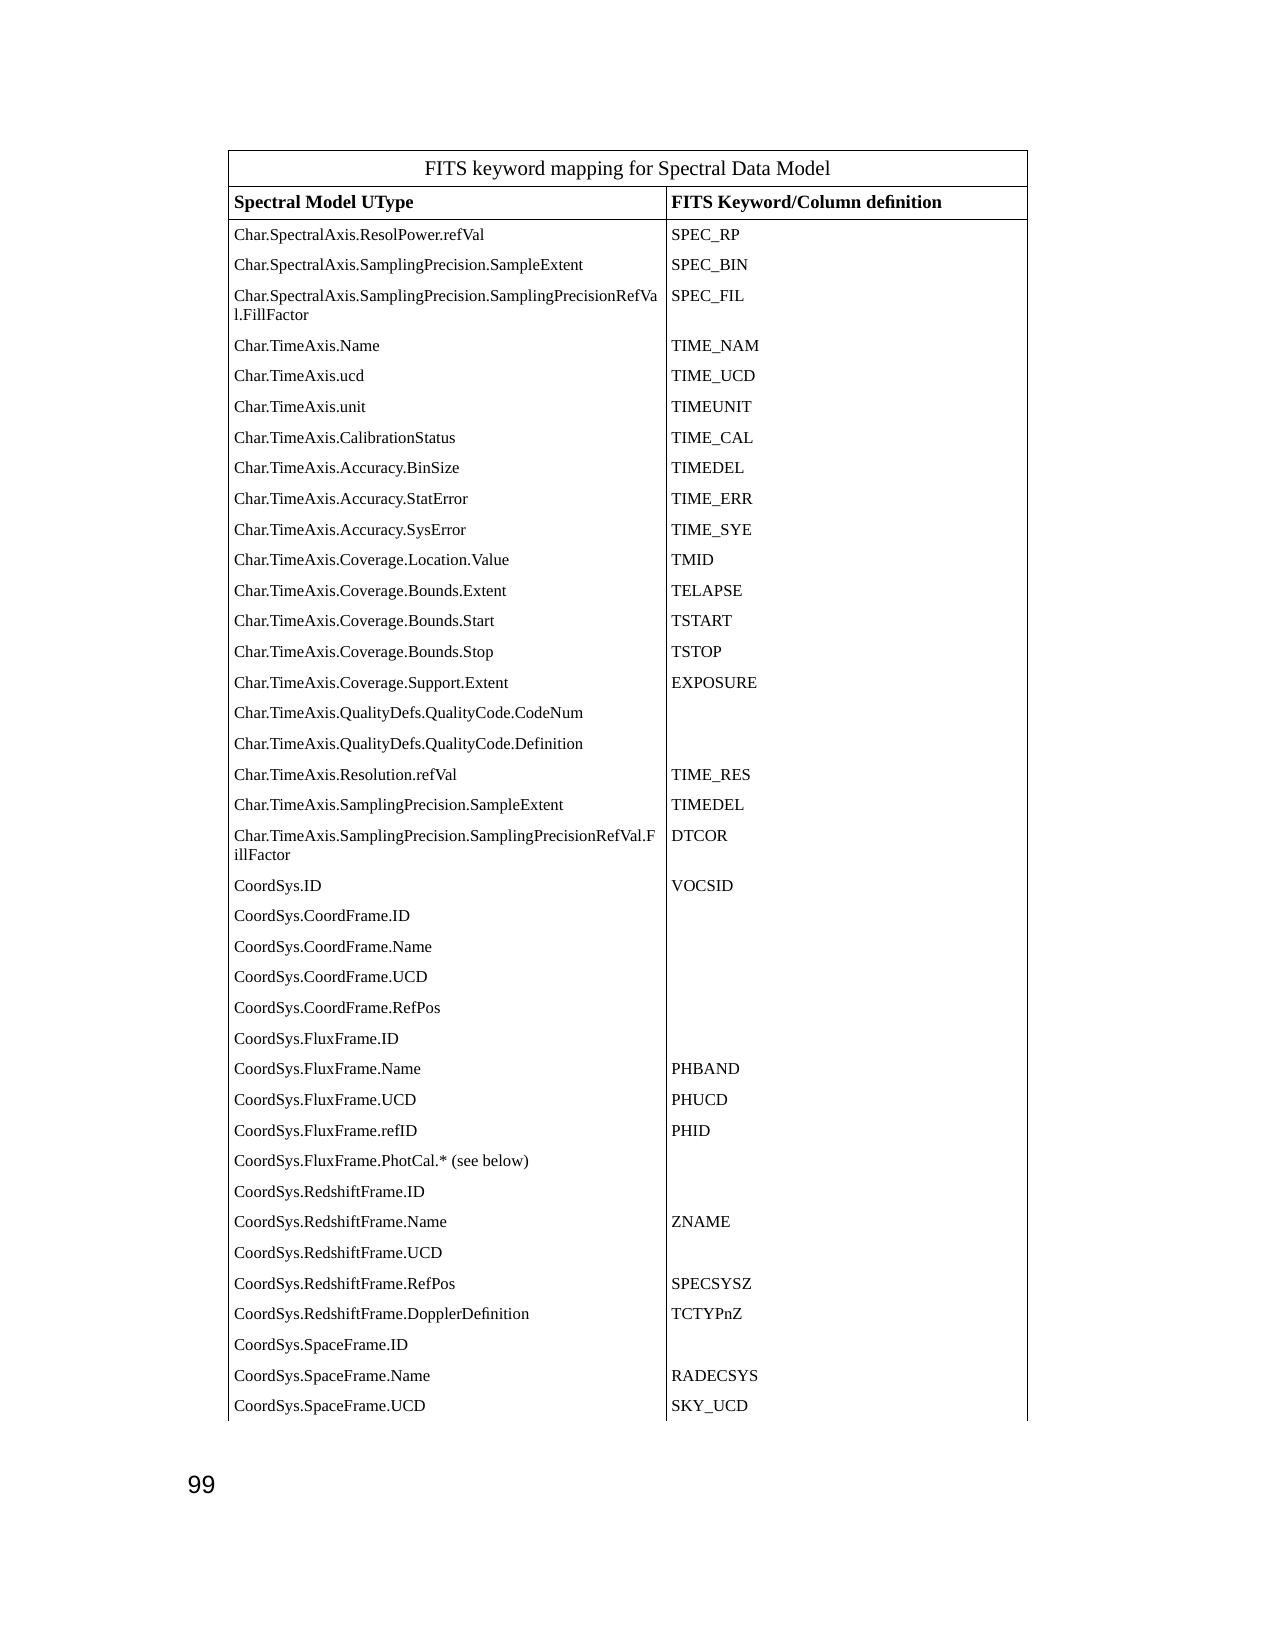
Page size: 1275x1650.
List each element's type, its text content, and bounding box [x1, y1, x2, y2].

table_cell DTCOR [667, 820, 1027, 869]
table_cell [667, 1176, 1027, 1206]
table_cell CoordSys.FluxFrame.PhotCal.* (see below) [229, 1145, 666, 1176]
table_cell VOCSID [667, 870, 1027, 900]
table_cell [667, 961, 1027, 992]
table_cell TMID [667, 544, 1027, 575]
table_cell TIMEDEL [667, 789, 1027, 820]
table_cell RADECSYS [667, 1360, 1027, 1390]
table_cell Char.TimeAxis.Name [229, 330, 666, 360]
table_cell CoordSys.SpaceFrame.UCD [229, 1390, 666, 1421]
table_cell CoordSys.SpaceFrame.ID [229, 1329, 666, 1359]
table_cell TIME_RES [667, 759, 1027, 789]
table_cell TIME_CAL [667, 422, 1027, 452]
table_cell Char.TimeAxis.Accuracy.BinSize [229, 452, 666, 483]
table_cell Char.TimeAxis.Coverage.Bounds.Extent [229, 575, 666, 605]
table_cell PHID [667, 1115, 1027, 1145]
table_cell PHBAND [667, 1053, 1027, 1084]
table_cell CoordSys.FluxFrame.UCD [229, 1084, 666, 1114]
table_cell Char.TimeAxis.Accuracy.StatError [229, 483, 666, 513]
table_cell CoordSys.FluxFrame.Name [229, 1053, 666, 1084]
table_cell CoordSys.FluxFrame.ID [229, 1023, 666, 1053]
table_cell TSTART [667, 605, 1027, 636]
table_cell [667, 900, 1027, 931]
table_cell Char.SpectralAxis.ResolPower.refVal [229, 220, 666, 249]
table_cell ZNAME [667, 1206, 1027, 1237]
table_cell [667, 697, 1027, 728]
table_cell Char.TimeAxis.Coverage.Bounds.Start [229, 605, 666, 636]
table_cell Char.TimeAxis.unit [229, 391, 666, 422]
table_cell CoordSys.CoordFrame.Name [229, 931, 666, 961]
table_cell SPEC_RP [667, 220, 1027, 249]
table_cell CoordSys.RedshiftFrame.UCD [229, 1237, 666, 1268]
table_cell Char.TimeAxis.Coverage.Support.Extent [229, 667, 666, 697]
table_cell Char.SpectralAxis.SamplingPrecision.SampleExtent [229, 249, 666, 280]
table_cell SPEC_BIN [667, 249, 1027, 280]
table_cell Spectral Model UType [229, 187, 666, 219]
table_cell [667, 1329, 1027, 1359]
table_cell CoordSys.RedshiftFrame.DopplerDeﬁnition [229, 1298, 666, 1329]
table_cell Char.TimeAxis.Coverage.Location.Value [229, 544, 666, 575]
table_cell CoordSys.RedshiftFrame.RefPos [229, 1268, 666, 1298]
table_cell Char.TimeAxis.Coverage.Bounds.Stop [229, 636, 666, 667]
table_cell SPECSYSZ [667, 1268, 1027, 1298]
table_cell [667, 1023, 1027, 1053]
table_cell TCTYPnZ [667, 1298, 1027, 1329]
table_cell TIME_ERR [667, 483, 1027, 513]
table_cell TIME_NAM [667, 330, 1027, 360]
table_cell CoordSys.CoordFrame.RefPos [229, 992, 666, 1023]
table_cell Char.TimeAxis.QualityDefs.QualityCode.Definition [229, 728, 666, 758]
table_cell Char.TimeAxis.Accuracy.SysError [229, 514, 666, 544]
table_cell Char.TimeAxis.SamplingPrecision.SampleExtent [229, 789, 666, 820]
table_cell EXPOSURE [667, 667, 1027, 697]
table_cell Char.TimeAxis.Resolution.refVal [229, 759, 666, 789]
table_cell [667, 728, 1027, 758]
table_cell SKY_UCD [667, 1390, 1027, 1421]
table_cell Char.TimeAxis.SamplingPrecision.SamplingPrecisionRefVal.FillFactor [229, 820, 666, 869]
table_cell TSTOP [667, 636, 1027, 667]
table_cell PHUCD [667, 1084, 1027, 1114]
table_cell CoordSys.FluxFrame.refID [229, 1115, 666, 1145]
table_cell TELAPSE [667, 575, 1027, 605]
table_cell [667, 1145, 1027, 1176]
table_cell Char.TimeAxis.CalibrationStatus [229, 422, 666, 452]
table_cell Char.SpectralAxis.SamplingPrecision.SamplingPrecisionRefVal.FillFactor [229, 280, 666, 330]
table_cell Char.TimeAxis.QualityDefs.QualityCode.CodeNum [229, 697, 666, 728]
table_cell [667, 992, 1027, 1023]
table_cell CoordSys.ID [229, 870, 666, 900]
table_cell [667, 931, 1027, 961]
table_cell CoordSys.RedshiftFrame.ID [229, 1176, 666, 1206]
table_cell Char.TimeAxis.ucd [229, 360, 666, 391]
table_cell CoordSys.SpaceFrame.Name [229, 1360, 666, 1390]
table_header FITS keyword mapping for Spectral Data Model [229, 151, 1027, 186]
table_cell CoordSys.CoordFrame.UCD [229, 961, 666, 992]
table_cell TIMEDEL [667, 452, 1027, 483]
table_cell TIME_UCD [667, 360, 1027, 391]
table_cell TIMEUNIT [667, 391, 1027, 422]
table_cell CoordSys.CoordFrame.ID [229, 900, 666, 931]
table_cell FITS Keyword/Column deﬁnition [667, 187, 1027, 219]
table_cell CoordSys.RedshiftFrame.Name [229, 1206, 666, 1237]
table_cell [667, 1237, 1027, 1268]
table_cell SPEC_FIL [667, 280, 1027, 330]
table_cell TIME_SYE [667, 514, 1027, 544]
